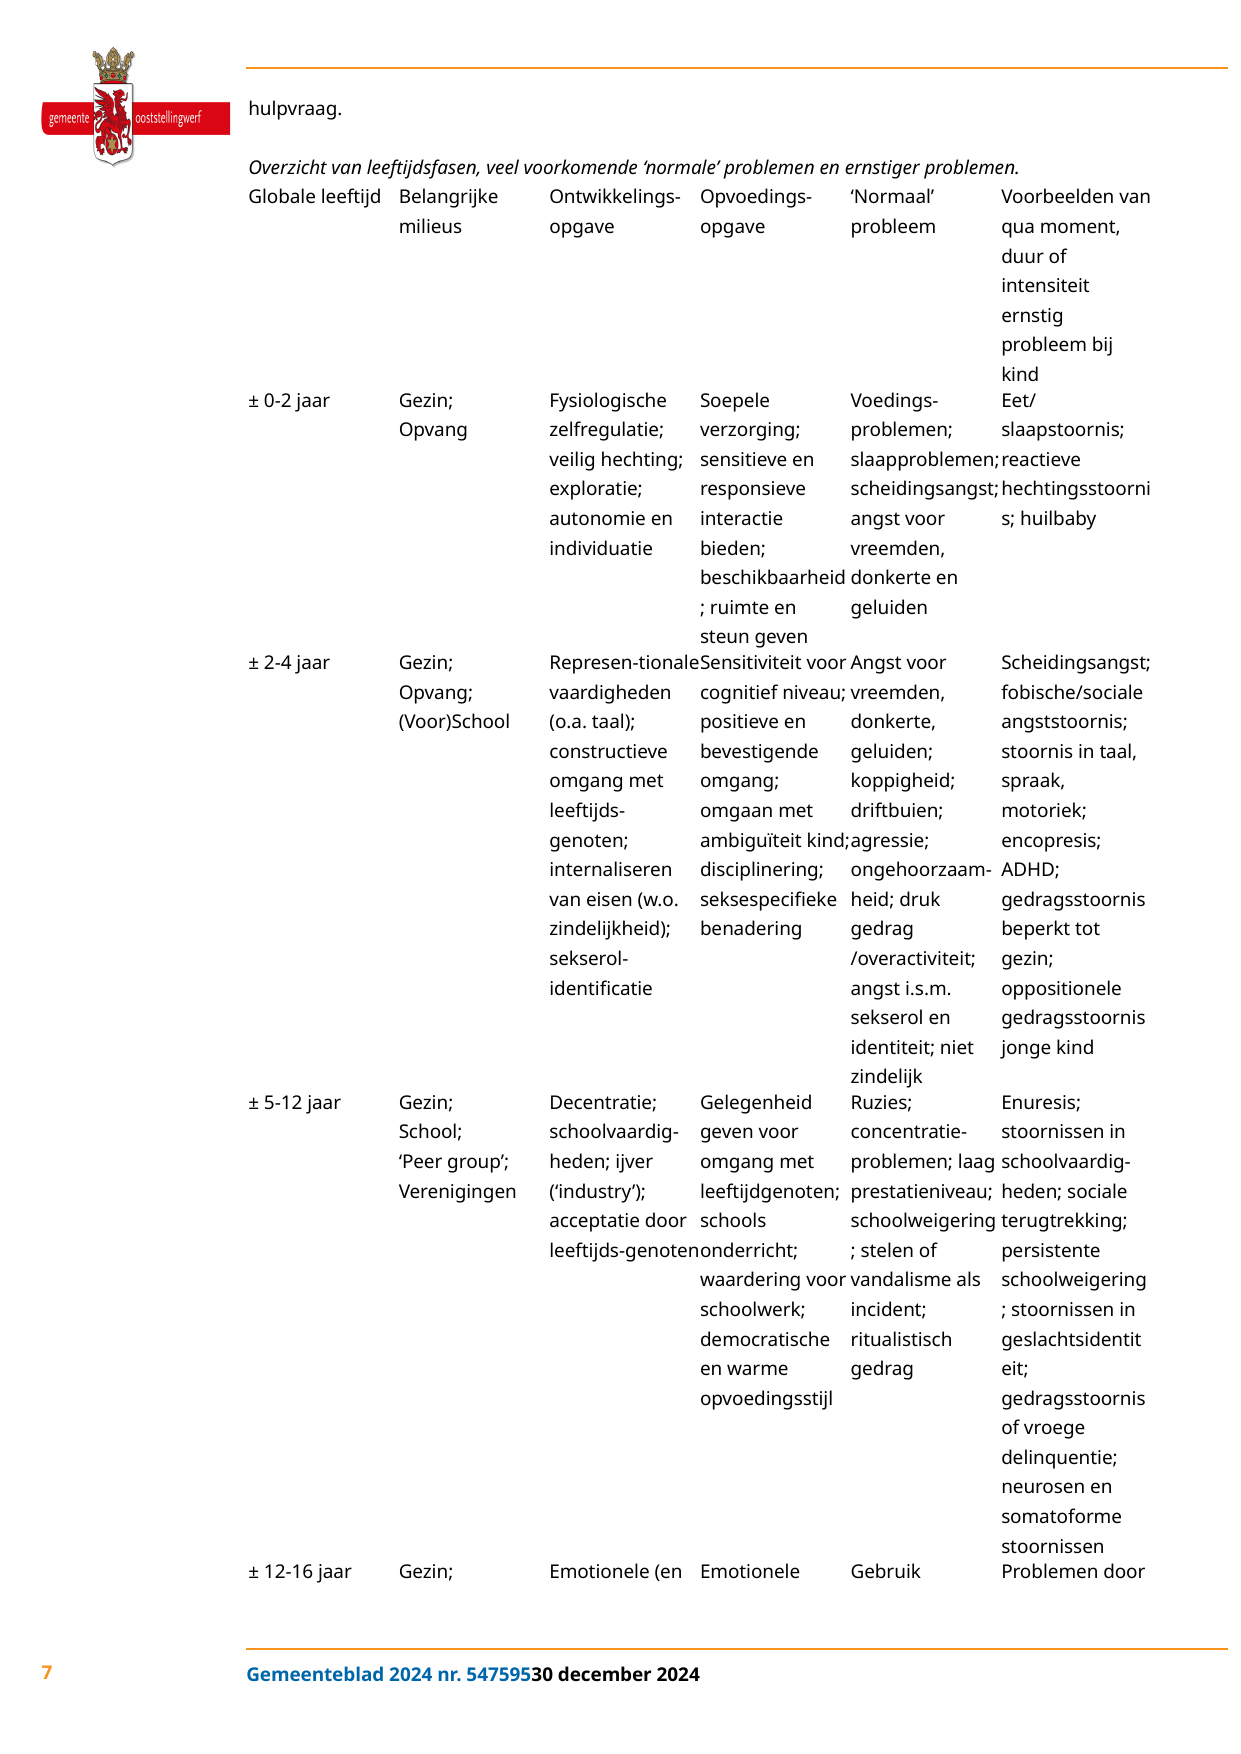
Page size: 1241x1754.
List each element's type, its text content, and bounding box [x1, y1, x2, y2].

table_cell Represen-tionale vaardigheden (o.a. taal); constructieve omgang met leeftijds-genoten; internaliseren van eisen (w.o. zindelijkheid); sekserol-identificatie [549, 649, 700, 1089]
table_cell Scheidingsangst; fobische/sociale angststoornis; stoornis in taal, spraak, motoriek; encopresis; ADHD; gedragsstoornis beperkt tot gezin; oppositionele gedragsstoornis jonge kind [1001, 649, 1152, 1089]
table_cell Soepele verzorging; sensitieve en responsieve interactie bieden; beschikbaarheid; ruimte en steun geven [700, 387, 850, 649]
table_cell ± 5-12 jaar [248, 1089, 398, 1559]
table_cell Emotionele [700, 1559, 850, 1584]
table_header Ontwikkelings-opgave [549, 184, 700, 387]
table_cell Voedings-problemen; slaapproblemen; scheidingsangst; angst voor vreemden, donkerte en geluiden [850, 387, 1001, 649]
table_cell Decentratie; schoolvaardig-heden; ijver (‘industry’); acceptatie door leeftijds-genoten [549, 1089, 700, 1559]
text Overzicht van leeftijdsfasen, veel voorkomende ‘normale’ problemen en ernstiger problemen. [248, 154, 1152, 180]
table_header Globale leeftijd [248, 184, 398, 387]
text hulpvraag. [248, 95, 1152, 121]
table_header ‘Normaal’ probleem [850, 184, 1001, 387]
table_cell Gezin; Opvang [399, 387, 549, 649]
table_cell Fysiologische zelfregulatie; veilig hechting; exploratie; autonomie en individuatie [549, 387, 700, 649]
table_cell Gelegenheid geven voor omgang met leeftijdgenoten; schools onderricht; waardering voor schoolwerk; democratische en warme opvoedingsstijl [700, 1089, 850, 1559]
table_cell Problemen door [1001, 1559, 1152, 1584]
table_cell ± 2-4 jaar [248, 649, 398, 1089]
table_header Opvoedings-opgave [700, 184, 850, 387]
table_cell Gezin; [399, 1559, 549, 1584]
table_cell Angst voor vreemden, donkerte, geluiden; koppigheid; driftbuien; agressie; ongehoorzaam-heid; druk gedrag /overactiviteit; angst i.s.m. sekserol en identiteit; niet zindelijk [850, 649, 1001, 1089]
table_cell Gezin; Opvang; (Voor)School [399, 649, 549, 1089]
table_cell ± 12-16 jaar [248, 1559, 398, 1584]
table_cell Emotionele (en [549, 1559, 700, 1584]
table_cell Enuresis; stoornissen in schoolvaardig-heden; sociale terugtrekking; persistente schoolweigering; stoornissen in geslachtsidentiteit; gedragsstoornis of vroege delinquentie; neurosen en somatoforme stoornissen [1001, 1089, 1152, 1559]
table_cell ± 0-2 jaar [248, 387, 398, 649]
table_header Belangrijke milieus [399, 184, 549, 387]
table_cell Gebruik [850, 1559, 1001, 1584]
table_header Voorbeelden van qua moment, duur of intensiteit ernstig probleem bij kind [1001, 184, 1152, 387]
table_cell Eet/slaapstoornis; reactieve hechtingsstoornis; huilbaby [1001, 387, 1152, 649]
table_cell Gezin; School; ‘Peer group’; Verenigingen [399, 1089, 549, 1559]
table_cell Sensitiviteit voor cognitief niveau; positieve en bevestigende omgang; omgaan met ambiguïteit kind; disciplinering; seksespecifieke benadering [700, 649, 850, 1089]
picture [41, 47, 231, 172]
table_cell Ruzies; concentratie-problemen; laag prestatieniveau; schoolweigering; stelen of vandalisme als incident; ritualistisch gedrag [850, 1089, 1001, 1559]
